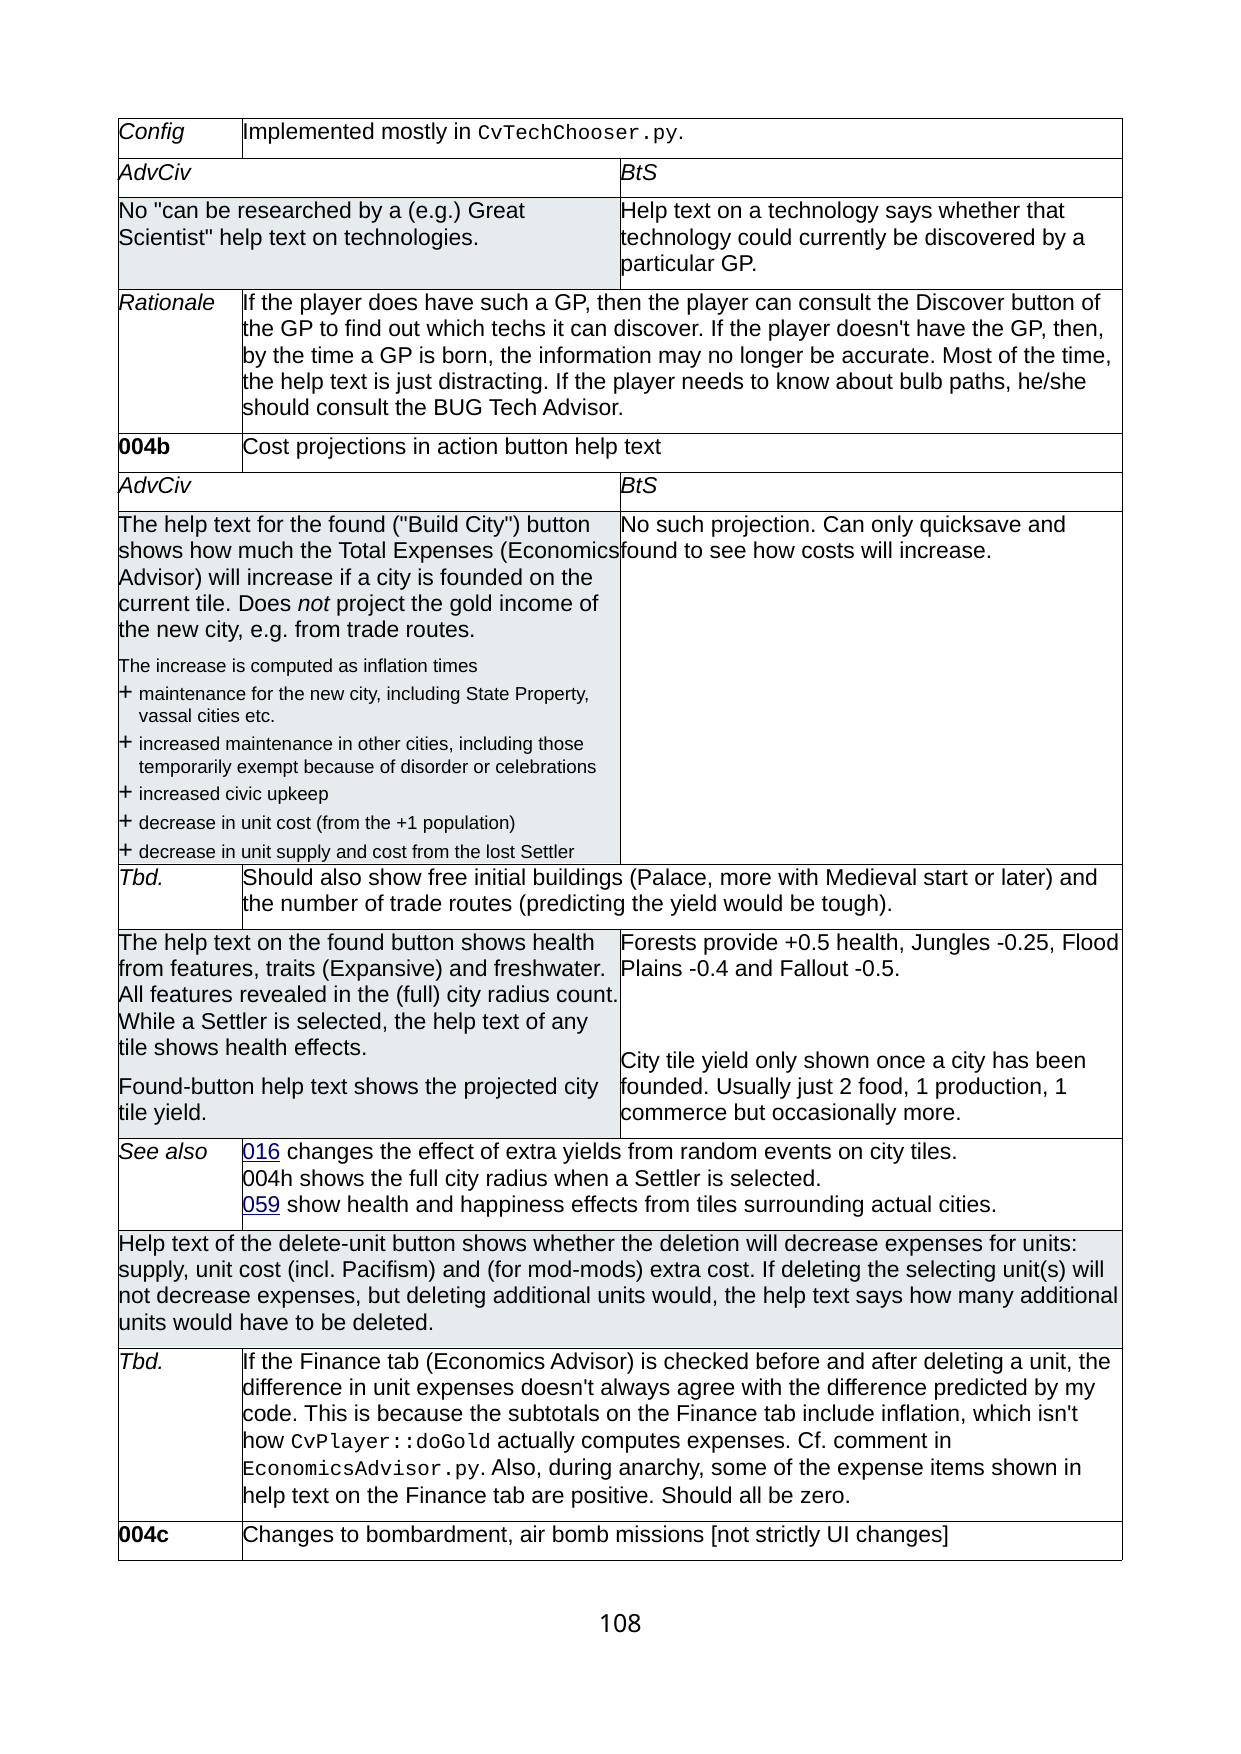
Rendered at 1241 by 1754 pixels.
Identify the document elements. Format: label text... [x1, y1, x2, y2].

table_cell The help text for the found ("Build City") button shows how much the Total Expenses (Economics Advisor) will increase if a city is founded on the current tile. Does not project the gold income of the new city, e.g. from trade routes. The increase is computed as inflation times maintenance for the new city, including State Property, vassal cities etc. increased maintenance in other cities, including those temporarily exempt because of disorder or celebrations increased civic upkeep decrease in unit cost (from the +1 population) decrease in unit supply and cost from the lost Settler [119, 512, 620, 863]
table_cell Cost projections in action button help text [243, 434, 1122, 472]
table_cell Help text of the delete-unit button shows whether the deletion will decrease expenses for units: supply, unit cost (incl. Pacifism) and (for mod-mods) extra cost. If deleting the selecting unit(s) will not decrease expenses, but deleting additional units would, the help text says how many additional units would have to be deleted. [119, 1231, 1122, 1347]
table_cell Forests provide +0.5 health, Jungles -0.25, Flood Plains -0.4 and Fallout -0.5. City tile yield only shown once a city has been founded. Usually just 2 food, 1 production, 1 commerce but occasionally more. [621, 930, 1122, 1138]
table_cell See also [119, 1139, 242, 1229]
table_cell Rationale [119, 290, 242, 433]
table_cell No such projection. Can only quicksave and found to see how costs will increase. [621, 512, 1122, 863]
table_cell AdvCiv [119, 159, 620, 197]
table_cell Changes to bombardment, air bomb missions [not strictly UI changes] [243, 1522, 1122, 1560]
table_cell BtS [621, 473, 1122, 511]
table_cell Config [119, 119, 242, 158]
table_cell 004b [119, 434, 242, 472]
table_cell Implemented mostly in CvTechChooser.py. [243, 119, 1122, 158]
table_cell Should also show free initial buildings (Palace, more with Medieval start or later) and the number of trade routes (predicting the yield would be tough). [243, 865, 1122, 929]
table_cell If the Finance tab (Economics Advisor) is checked before and after deleting a unit, the difference in unit expenses doesn't always agree with the difference predicted by my code. This is because the subtotals on the Finance tab include inflation, which isn't how CvPlayer::doGold actually computes expenses. Cf. comment in EconomicsAdvisor.py. Also, during anarchy, some of the expense items shown in help text on the Finance tab are positive. Should all be zero. [243, 1349, 1122, 1521]
table_cell Tbd. [119, 1349, 242, 1521]
table_cell No "can be researched by a (e.g.) Great Scientist" help text on technologies. [119, 198, 620, 289]
table_cell AdvCiv [119, 473, 620, 511]
table_cell If the player does have such a GP, then the player can consult the Discover button of the GP to find out which techs it can discover. If the player doesn't have the GP, then, by the time a GP is born, the information may no longer be accurate. Most of the time, the help text is just distracting. If the player needs to know about bulb paths, he/she should consult the BUG Tech Advisor. [243, 290, 1122, 433]
table_cell Tbd. [119, 865, 242, 929]
table_cell Help text on a technology says whether that technology could currently be discovered by a particular GP. [621, 198, 1122, 289]
table_cell The help text on the found button shows health from features, traits (Expansive) and freshwater. All features revealed in the (full) city radius count. While a Settler is selected, the help text of any tile shows health effects. Found-button help text shows the projected city tile yield. [119, 930, 620, 1138]
table_cell 016 changes the effect of extra yields from random events on city tiles. 004h shows the full city radius when a Settler is selected. 059 show health and happiness effects from tiles surrounding actual cities. [243, 1139, 1122, 1229]
table_cell 004c [119, 1522, 242, 1560]
table_cell BtS [621, 159, 1122, 197]
